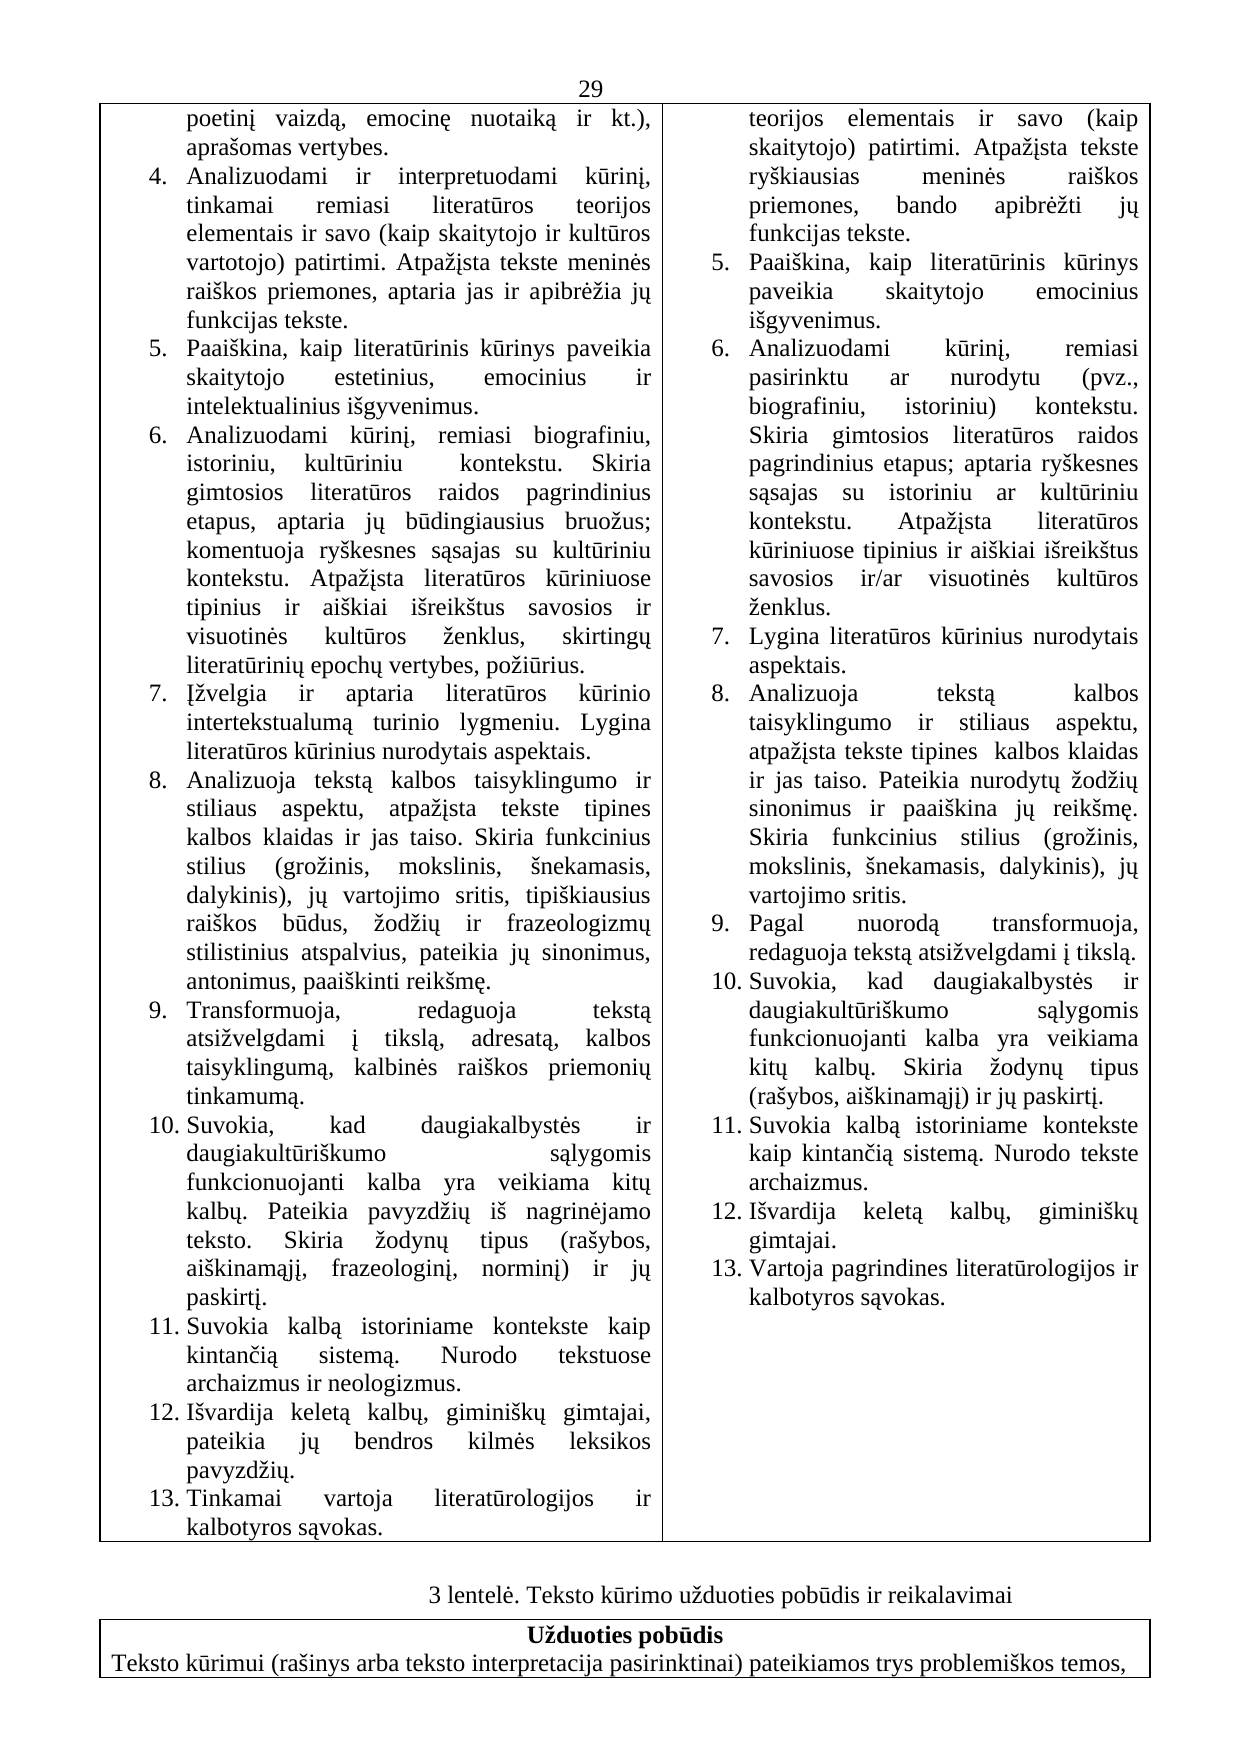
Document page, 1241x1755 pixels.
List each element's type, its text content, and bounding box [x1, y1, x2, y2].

table_cell teorijos elementais ir savo (kaip skaitytojo) patirtimi. Atpažįsta tekste ryškiausias meninės raiškos priemones, bando apibrėžti jų funkcijas tekste. 5. Paaiškina, kaip literatūrinis kūrinys paveikia skaitytojo emocinius išgyvenimus. 6. Analizuodami kūrinį, remiasi pasirinktu ar nurodytu (pvz., biografiniu, istoriniu) kontekstu. Skiria gimtosios literatūros raidos pagrindinius etapus; aptaria ryškesnes sąsajas su istoriniu ar kultūriniu kontekstu. Atpažįsta literatūros kūriniuose tipinius ir aiškiai išreikštus savosios ir/ar visuotinės kultūros ženklus. 7. Lygina literatūros kūrinius nurodytais aspektais. 8. Analizuoja tekstą kalbos taisyklingumo ir stiliaus aspektu, atpažįsta tekste tipines kalbos klaidas ir jas taiso. Pateikia nurodytų žodžių sinonimus ir paaiškina jų reikšmę. Skiria funkcinius stilius (grožinis, mokslinis, šnekamasis, dalykinis), jų vartojimo sritis. 9. Pagal nuorodą transformuoja, redaguoja tekstą atsižvelgdami į tikslą. 10. Suvokia, kad daugiakalbystės ir daugiakultūriškumo sąlygomis funkcionuojanti kalba yra veikiama kitų kalbų. Skiria žodynų tipus (rašybos, aiškinamąjį) ir jų paskirtį. 11. Suvokia kalbą istoriniame kontekste kaip kintančią sistemą. Nurodo tekste archaizmus. 12. Išvardija keletą kalbų, giminiškų gimtajai. 13. Vartoja pagrindines literatūrologijos ir kalbotyros sąvokas. [663, 104, 1149, 1541]
text 3 lentelė. Teksto kūrimo užduoties pobūdis ir reikalavimai [89, 1580, 1093, 1609]
table_header Užduoties pobūdis Teksto kūrimui (rašinys arba teksto interpretacija pasirinktinai) pateikiamos trys problemiškos temos, [101, 1620, 1149, 1677]
table_cell poetinį vaizdą, emocinę nuotaiką ir kt.), aprašomas vertybes. 4. Analizuodami ir interpretuodami kūrinį, tinkamai remiasi literatūros teorijos elementais ir savo (kaip skaitytojo ir kultūros vartotojo) patirtimi. Atpažįsta tekste meninės raiškos priemones, aptaria jas ir apibrėžia jų funkcijas tekste. 5. Paaiškina, kaip literatūrinis kūrinys paveikia skaitytojo estetinius, emocinius ir intelektualinius išgyvenimus. 6. Analizuodami kūrinį, remiasi biografiniu, istoriniu, kultūriniu kontekstu. Skiria gimtosios literatūros raidos pagrindinius etapus, aptaria jų būdingiausius bruožus; komentuoja ryškesnes sąsajas su kultūriniu kontekstu. Atpažįsta literatūros kūriniuose tipinius ir aiškiai išreikštus savosios ir visuotinės kultūros ženklus, skirtingų literatūrinių epochų vertybes, požiūrius. 7. Įžvelgia ir aptaria literatūros kūrinio intertekstualumą turinio lygmeniu. Lygina literatūros kūrinius nurodytais aspektais. 8. Analizuoja tekstą kalbos taisyklingumo ir stiliaus aspektu, atpažįsta tekste tipines kalbos klaidas ir jas taiso. Skiria funkcinius stilius (grožinis, mokslinis, šnekamasis, dalykinis), jų vartojimo sritis, tipiškiausius raiškos būdus, žodžių ir frazeologizmų stilistinius atspalvius, pateikia jų sinonimus, antonimus, paaiškinti reikšmę. 9. Transformuoja, redaguoja tekstą atsižvelgdami į tikslą, adresatą, kalbos taisyklingumą, kalbinės raiškos priemonių tinkamumą. 10. Suvokia, kad daugiakalbystės ir daugiakultūriškumo sąlygomis funkcionuojanti kalba yra veikiama kitų kalbų. Pateikia pavyzdžių iš nagrinėjamo teksto. Skiria žodynų tipus (rašybos, aiškinamąjį, frazeologinį, norminį) ir jų paskirtį. 11. Suvokia kalbą istoriniame kontekste kaip kintančią sistemą. Nurodo tekstuose archaizmus ir neologizmus. 12. Išvardija keletą kalbų, giminiškų gimtajai, pateikia jų bendros kilmės leksikos pavyzdžių. 13. Tinkamai vartoja literatūrologijos ir kalbotyros sąvokas. [101, 104, 662, 1541]
